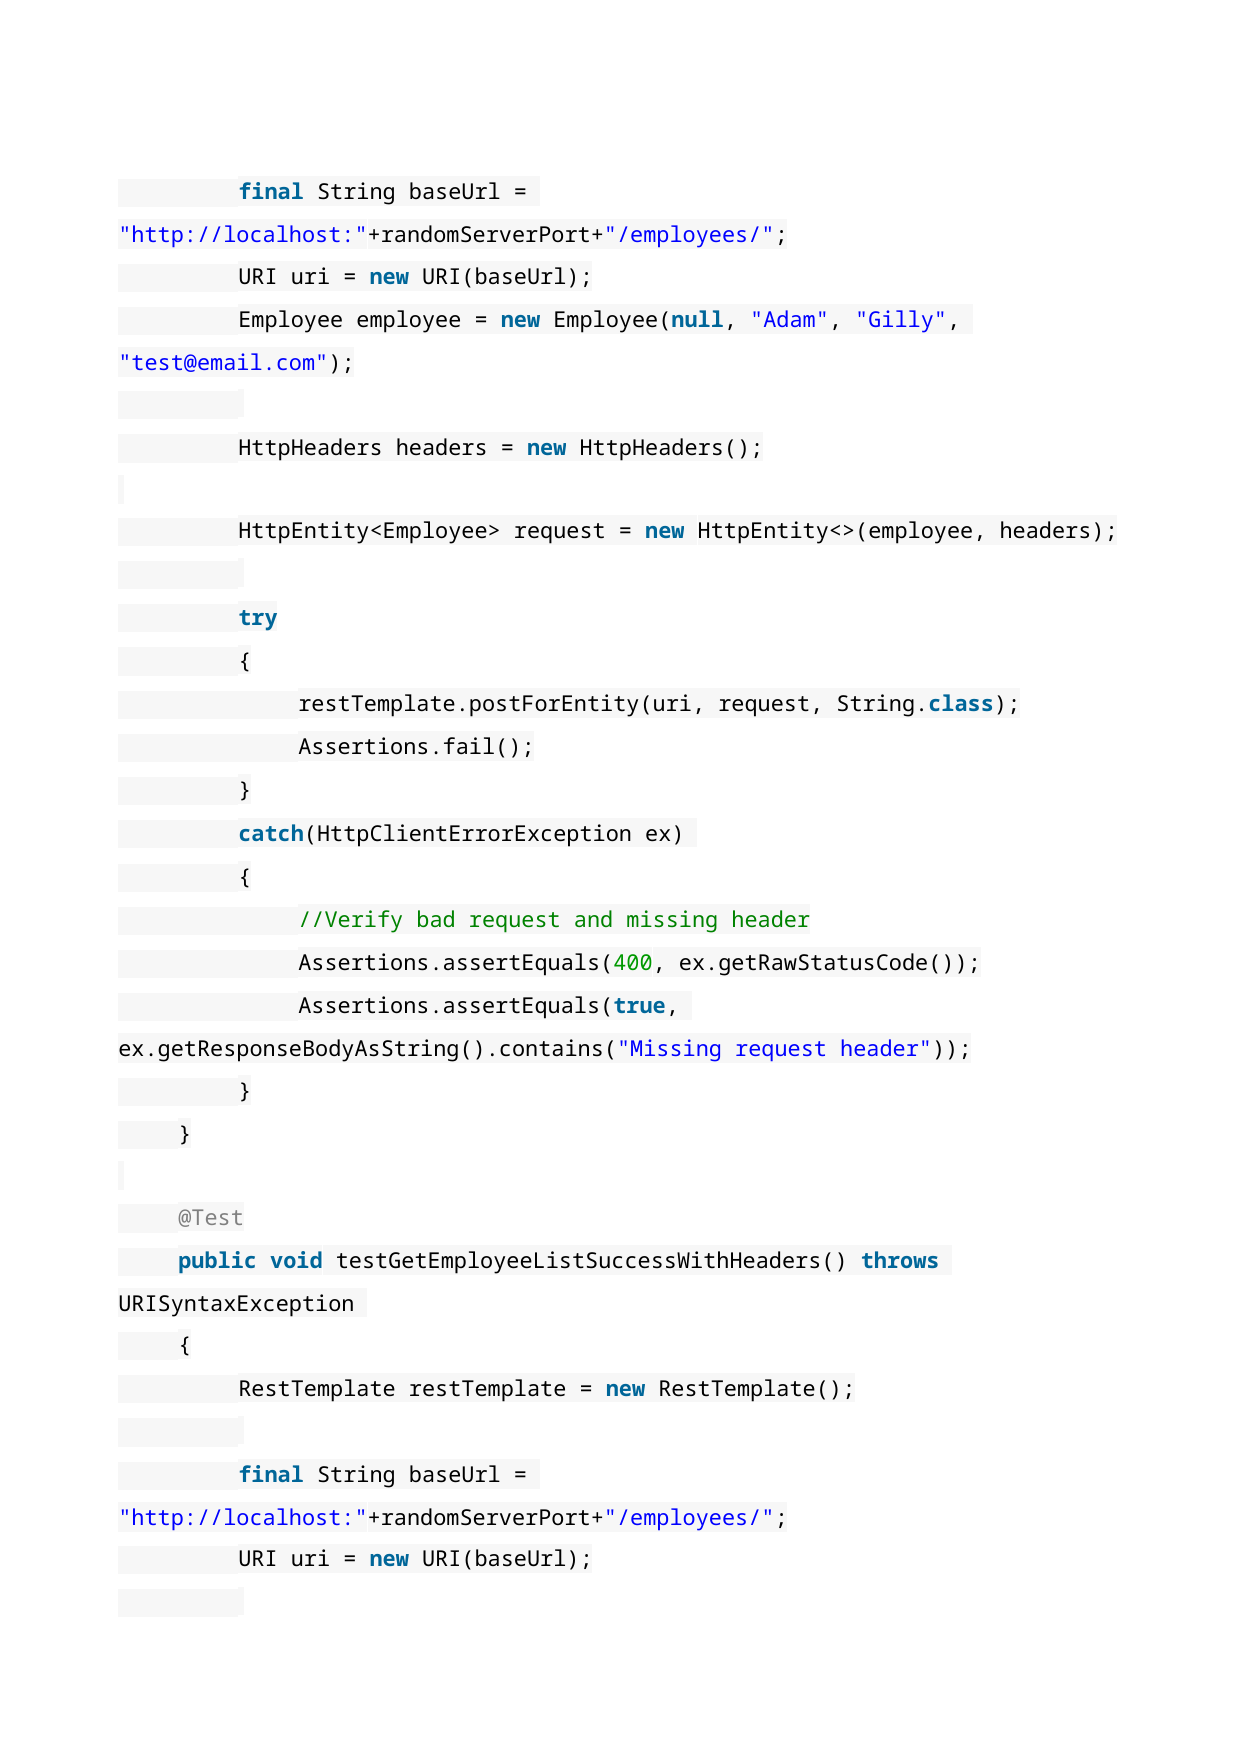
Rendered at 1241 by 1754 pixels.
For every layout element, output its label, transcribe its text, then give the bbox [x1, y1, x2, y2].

text Assertions.fail(); [118, 731, 1122, 762]
text public void testGetEmployeeListSuccessWithHeaders() throws URISyntaxException [118, 1245, 1122, 1317]
text //Verify bad request and missing header [118, 904, 1122, 935]
text } [118, 774, 1122, 805]
text Assertions.assertEquals(400, ex.getRawStatusCode()); [118, 947, 1122, 978]
text URI uri = new URI(baseUrl); [118, 261, 1122, 292]
text HttpEntity<Employee> request = new HttpEntity<>(employee, headers); [118, 515, 1122, 546]
text Assertions.assertEquals(true, ex.getResponseBodyAsString().contains("Missing request header")); [118, 991, 1122, 1063]
text try [118, 601, 1122, 632]
text RestTemplate restTemplate = new RestTemplate(); [118, 1373, 1122, 1403]
text Employee employee = new Employee(null, "Adam", "Gilly", "test@email.com"); [118, 304, 1122, 377]
text { [118, 861, 1122, 892]
text final String baseUrl = "http://localhost:"+randomServerPort+"/employees/"; [118, 1459, 1122, 1532]
text { [118, 1329, 1122, 1360]
text @Test [118, 1202, 1122, 1233]
text catch(HttpClientErrorException ex) [118, 818, 1122, 848]
text final String baseUrl = "http://localhost:"+randomServerPort+"/employees/"; [118, 176, 1122, 249]
text { [118, 645, 1122, 676]
text } [118, 1075, 1122, 1106]
text URI uri = new URI(baseUrl); [118, 1543, 1122, 1574]
text restTemplate.postForEntity(uri, request, String.class); [118, 688, 1122, 719]
text } [118, 1118, 1122, 1149]
text HttpHeaders headers = new HttpHeaders(); [118, 432, 1122, 463]
